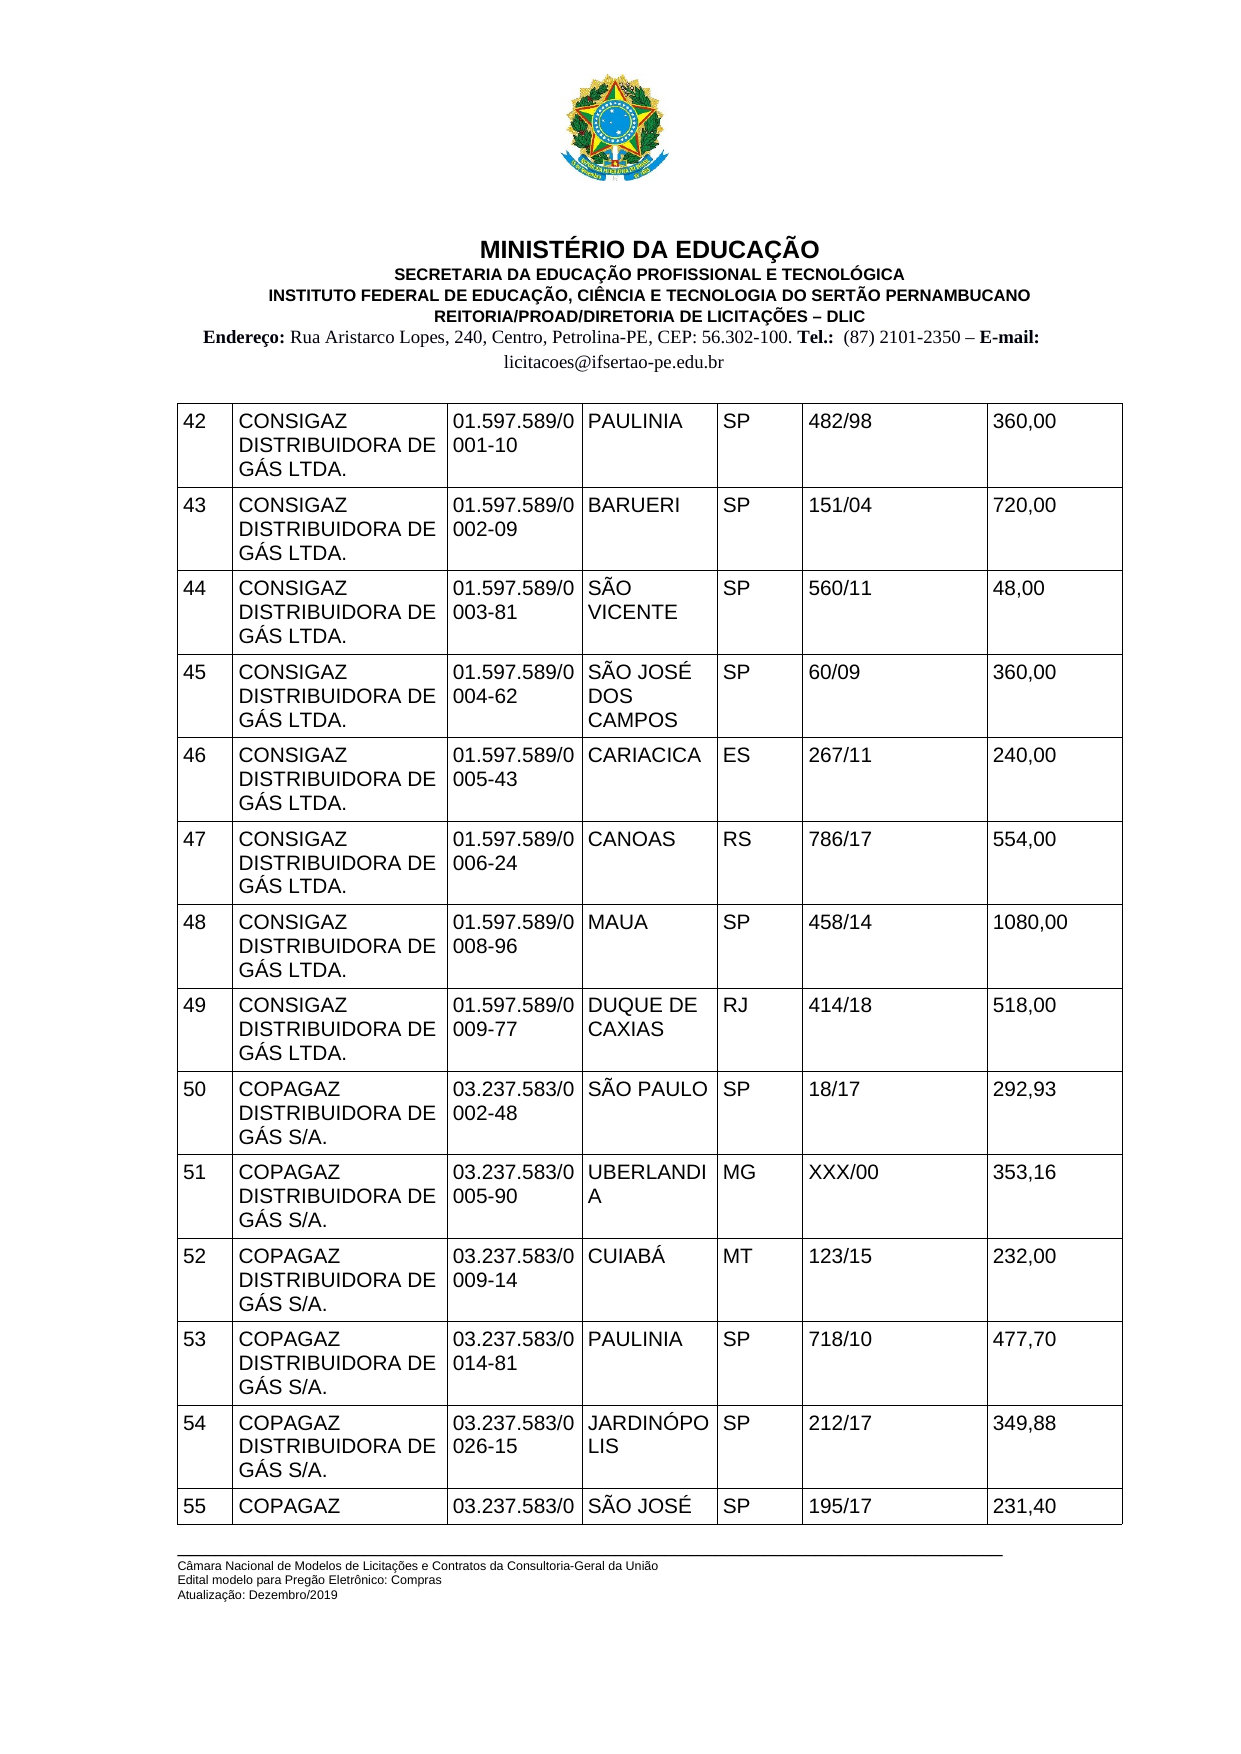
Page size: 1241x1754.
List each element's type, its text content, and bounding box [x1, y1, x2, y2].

table_cell 44 [178, 571, 232, 654]
table_cell 51 [178, 1155, 232, 1238]
table_cell 01.597.589/0001-10 [448, 404, 582, 487]
table_cell 353,16 [988, 1155, 1122, 1238]
table_cell CONSIGAZ DISTRIBUIDORA DE GÁS LTDA. [233, 488, 447, 570]
table_cell 18/17 [803, 1072, 987, 1154]
table_cell 01.597.589/0003-81 [448, 571, 582, 654]
table_cell COPAGAZ DISTRIBUIDORA DE GÁS S/A. [233, 1155, 447, 1238]
table_cell 50 [178, 1072, 232, 1154]
table_cell CONSIGAZ DISTRIBUIDORA DE GÁS LTDA. [233, 655, 447, 737]
picture [560, 74, 669, 181]
table_cell COPAGAZ DISTRIBUIDORA DE GÁS S/A. [233, 1322, 447, 1404]
table_cell 01.597.589/0006-24 [448, 822, 582, 904]
table_cell SÃO JOSÉ DOS CAMPOS [583, 655, 717, 737]
table_cell 1080,00 [988, 905, 1122, 987]
table_cell 49 [178, 989, 232, 1071]
table_cell SÃO PAULO [583, 1072, 717, 1154]
table_cell COPAGAZ [233, 1489, 447, 1523]
table_cell SP [718, 1406, 802, 1488]
table_cell 46 [178, 738, 232, 821]
table_cell 123/15 [803, 1239, 987, 1321]
table_cell 232,00 [988, 1239, 1122, 1321]
table_cell 48 [178, 905, 232, 987]
table_cell MG [718, 1155, 802, 1238]
table_cell CARIACICA [583, 738, 717, 821]
table_cell 292,93 [988, 1072, 1122, 1154]
table_cell 240,00 [988, 738, 1122, 821]
table_cell BARUERI [583, 488, 717, 570]
table_cell 231,40 [988, 1489, 1122, 1523]
table_cell CONSIGAZ DISTRIBUIDORA DE GÁS LTDA. [233, 404, 447, 487]
table_cell SP [718, 488, 802, 570]
table_cell ES [718, 738, 802, 821]
table_cell CUIABÁ [583, 1239, 717, 1321]
table_cell XXX/00 [803, 1155, 987, 1238]
table_cell SP [718, 1489, 802, 1523]
table_cell 560/11 [803, 571, 987, 654]
table_cell SP [718, 404, 802, 487]
table_cell RS [718, 822, 802, 904]
table_cell PAULINIA [583, 1322, 717, 1404]
table_cell 45 [178, 655, 232, 737]
table_cell 48,00 [988, 571, 1122, 654]
table_cell COPAGAZ DISTRIBUIDORA DE GÁS S/A. [233, 1072, 447, 1154]
table_cell 03.237.583/0014-81 [448, 1322, 582, 1404]
table_cell SP [718, 1322, 802, 1404]
table_cell 786/17 [803, 822, 987, 904]
table_cell 01.597.589/0004-62 [448, 655, 582, 737]
table_cell CONSIGAZ DISTRIBUIDORA DE GÁS LTDA. [233, 822, 447, 904]
table_cell COPAGAZ DISTRIBUIDORA DE GÁS S/A. [233, 1239, 447, 1321]
table_cell SÃO JOSÉ [583, 1489, 717, 1523]
table_cell 52 [178, 1239, 232, 1321]
table_cell 53 [178, 1322, 232, 1404]
table_cell 47 [178, 822, 232, 904]
table_cell COPAGAZ DISTRIBUIDORA DE GÁS S/A. [233, 1406, 447, 1488]
table_cell 03.237.583/0026-15 [448, 1406, 582, 1488]
table_cell 151/04 [803, 488, 987, 570]
table_cell 349,88 [988, 1406, 1122, 1488]
table_cell CONSIGAZ DISTRIBUIDORA DE GÁS LTDA. [233, 989, 447, 1071]
table_cell 01.597.589/0002-09 [448, 488, 582, 570]
table_cell MAUA [583, 905, 717, 987]
table_cell 720,00 [988, 488, 1122, 570]
table_cell 554,00 [988, 822, 1122, 904]
table_cell 360,00 [988, 404, 1122, 487]
table_cell 195/17 [803, 1489, 987, 1523]
table_cell RJ [718, 989, 802, 1071]
table_cell DUQUE DE CAXIAS [583, 989, 717, 1071]
table_cell 03.237.583/0 [448, 1489, 582, 1523]
table_cell 414/18 [803, 989, 987, 1071]
table_cell PAULINIA [583, 404, 717, 487]
table_cell 518,00 [988, 989, 1122, 1071]
table_cell 01.597.589/0005-43 [448, 738, 582, 821]
table_cell 01.597.589/0009-77 [448, 989, 582, 1071]
table_cell CONSIGAZ DISTRIBUIDORA DE GÁS LTDA. [233, 905, 447, 987]
table_cell 01.597.589/0008-96 [448, 905, 582, 987]
table_cell 55 [178, 1489, 232, 1523]
table_cell SP [718, 655, 802, 737]
table_cell MT [718, 1239, 802, 1321]
table_cell SP [718, 905, 802, 987]
table_cell 482/98 [803, 404, 987, 487]
table_cell CONSIGAZ DISTRIBUIDORA DE GÁS LTDA. [233, 738, 447, 821]
table_cell 718/10 [803, 1322, 987, 1404]
table_cell 60/09 [803, 655, 987, 737]
table_cell 212/17 [803, 1406, 987, 1488]
table_cell SÃO VICENTE [583, 571, 717, 654]
table_cell UBERLANDIA [583, 1155, 717, 1238]
table_cell 477,70 [988, 1322, 1122, 1404]
table_cell CANOAS [583, 822, 717, 904]
table_cell 42 [178, 404, 232, 487]
table_cell SP [718, 571, 802, 654]
table_cell 360,00 [988, 655, 1122, 737]
table_cell 267/11 [803, 738, 987, 821]
table_cell 458/14 [803, 905, 987, 987]
table_cell JARDINÓPOLIS [583, 1406, 717, 1488]
table_cell 03.237.583/0009-14 [448, 1239, 582, 1321]
table_cell 43 [178, 488, 232, 570]
table_cell SP [718, 1072, 802, 1154]
table_cell 03.237.583/0002-48 [448, 1072, 582, 1154]
table_cell 54 [178, 1406, 232, 1488]
table_cell CONSIGAZ DISTRIBUIDORA DE GÁS LTDA. [233, 571, 447, 654]
table_cell 03.237.583/0005-90 [448, 1155, 582, 1238]
